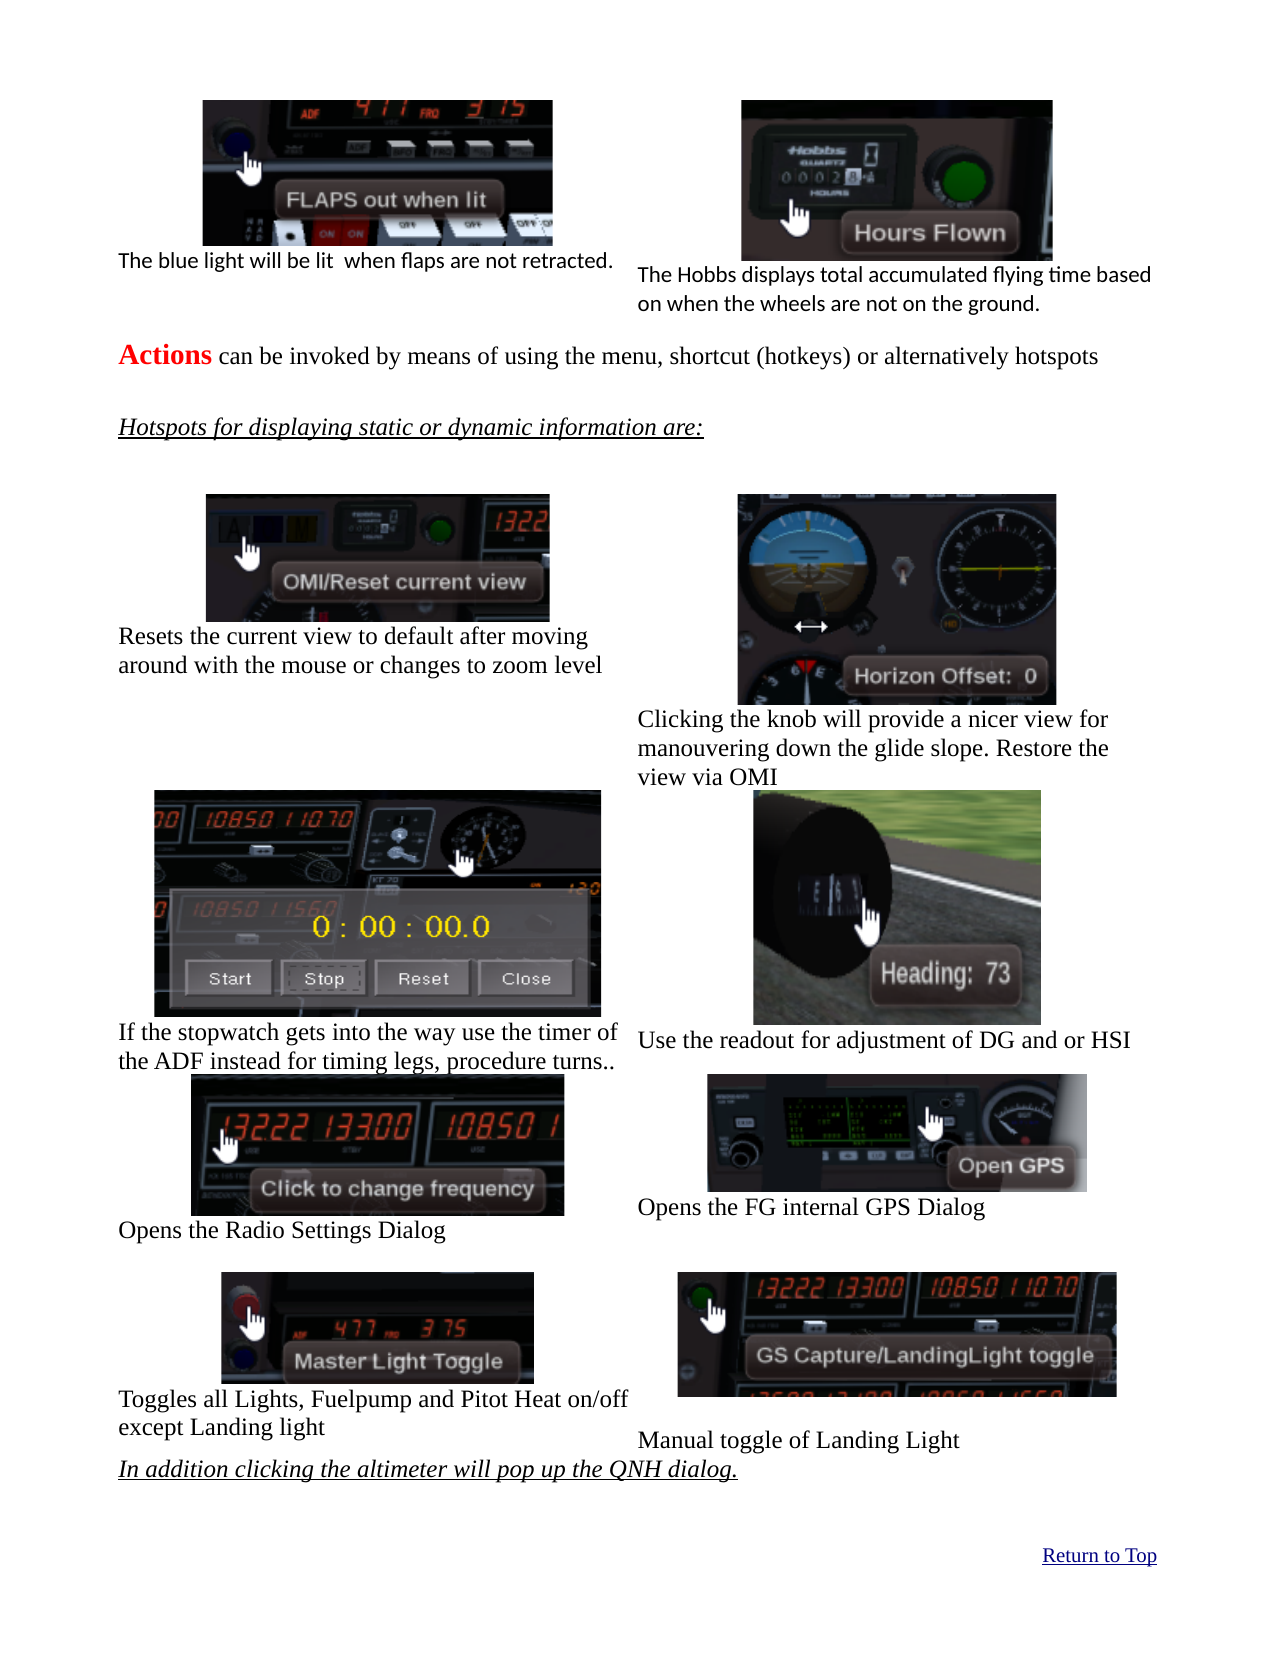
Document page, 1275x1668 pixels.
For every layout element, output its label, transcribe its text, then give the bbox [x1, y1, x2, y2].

picture [221, 1272, 534, 1384]
picture [202, 100, 553, 246]
table_cell Manual toggle of Landing Light [638, 1273, 1157, 1454]
text Actions can be invoked by means of using the menu, shortcut (hotkeys) or alternatively hotspots [118, 337, 1157, 371]
table_cell The Hobbs displays total accumulated flying time based on when the wheels are not on the ground. [638, 100, 1157, 337]
text Hotspots for displaying static or dynamic information are: [118, 412, 1157, 441]
table_cell Opens the FG internal GPS Dialog [638, 1075, 1157, 1273]
table_cell Opens the Radio Settings Dialog [118, 1075, 637, 1273]
table_header Clicking the knob will provide a nicer view for manouvering down the glide slope. Restore the view via OMI [638, 495, 1157, 790]
text In addition clicking the altimeter will pop up the QNH dialog. [118, 1454, 1157, 1482]
picture [191, 1074, 565, 1216]
table_cell The blue light will be lit when flaps are not retracted. [118, 100, 637, 337]
picture [707, 1074, 1087, 1192]
table_header Resets the current view to default after moving around with the mouse or changes to zoom level [118, 495, 637, 790]
picture [737, 494, 1057, 705]
picture [677, 1272, 1117, 1397]
picture [205, 494, 550, 622]
table_cell Toggles all Lights, Fuelpump and Pitot Heat on/off except Landing light [118, 1273, 637, 1454]
table_cell If the stopwatch gets into the way use the timer of the ADF instead for timing legs, procedure turns.. [118, 790, 637, 1074]
picture [741, 100, 1053, 261]
picture [753, 790, 1041, 1025]
picture [154, 790, 602, 1017]
table_cell Use the readout for adjustment of DG and or HSI [638, 790, 1157, 1074]
